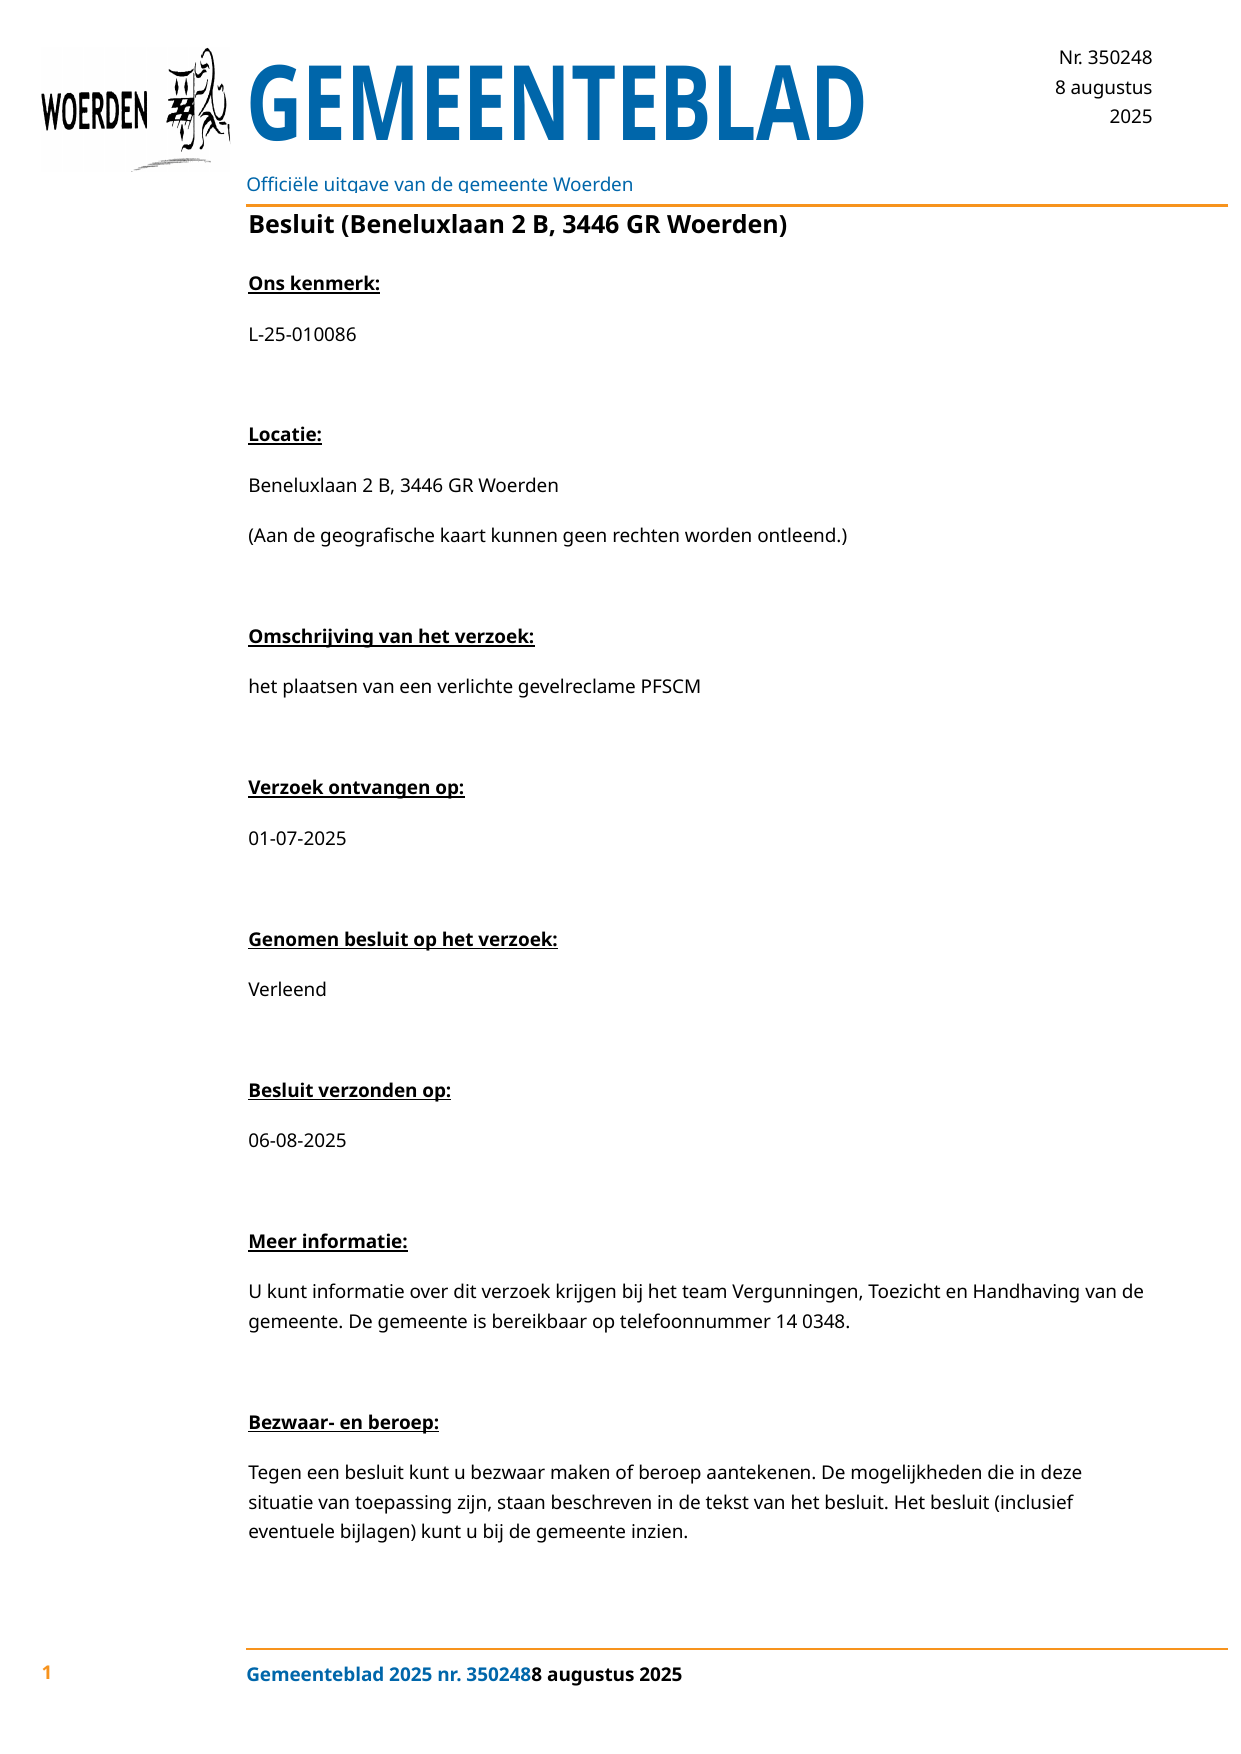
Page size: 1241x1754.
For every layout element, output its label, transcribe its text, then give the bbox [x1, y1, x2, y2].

text Genomen besluit op het verzoek: [248, 926, 1152, 951]
text Beneluxlaan 2 B, 3446 GR Woerden [248, 472, 1152, 498]
text Tegen een besluit kunt u bezwaar maken of beroep aantekenen. De mogelijkheden die in deze situatie van toepassing zijn, staan beschreven in de tekst van het besluit. Het besluit (inclusief eventuele bijlagen) kunt u bij de gemeente inzien. [248, 1459, 1152, 1544]
text Verleend [248, 976, 1152, 1002]
picture [41, 47, 231, 172]
text Besluit verzonden op: [248, 1077, 1152, 1103]
text 06-08-2025 [248, 1127, 1152, 1153]
text het plaatsen van een verlichte gevelreclame PFSCM [248, 674, 1152, 699]
text Meer informatie: [248, 1228, 1152, 1254]
text Besluit (Beneluxlaan 2 B, 3446 GR Woerden) [248, 207, 1152, 241]
text Omschrijving van het verzoek: [248, 623, 1152, 649]
text Verzoek ontvangen op: [248, 774, 1152, 800]
text Locatie: [248, 422, 1152, 447]
text Bezwaar- en beroep: [248, 1409, 1152, 1435]
text (Aan de geografische kaart kunnen geen rechten worden ontleend.) [248, 522, 1152, 548]
text U kunt informatie over dit verzoek krijgen bij het team Vergunningen, Toezicht en Handhaving van de gemeente. De gemeente is bereikbaar op telefoonnummer 14 0348. [248, 1279, 1152, 1334]
text L-25-010086 [248, 321, 1152, 346]
text Ons kenmerk: [248, 270, 1152, 296]
text 01-07-2025 [248, 825, 1152, 851]
